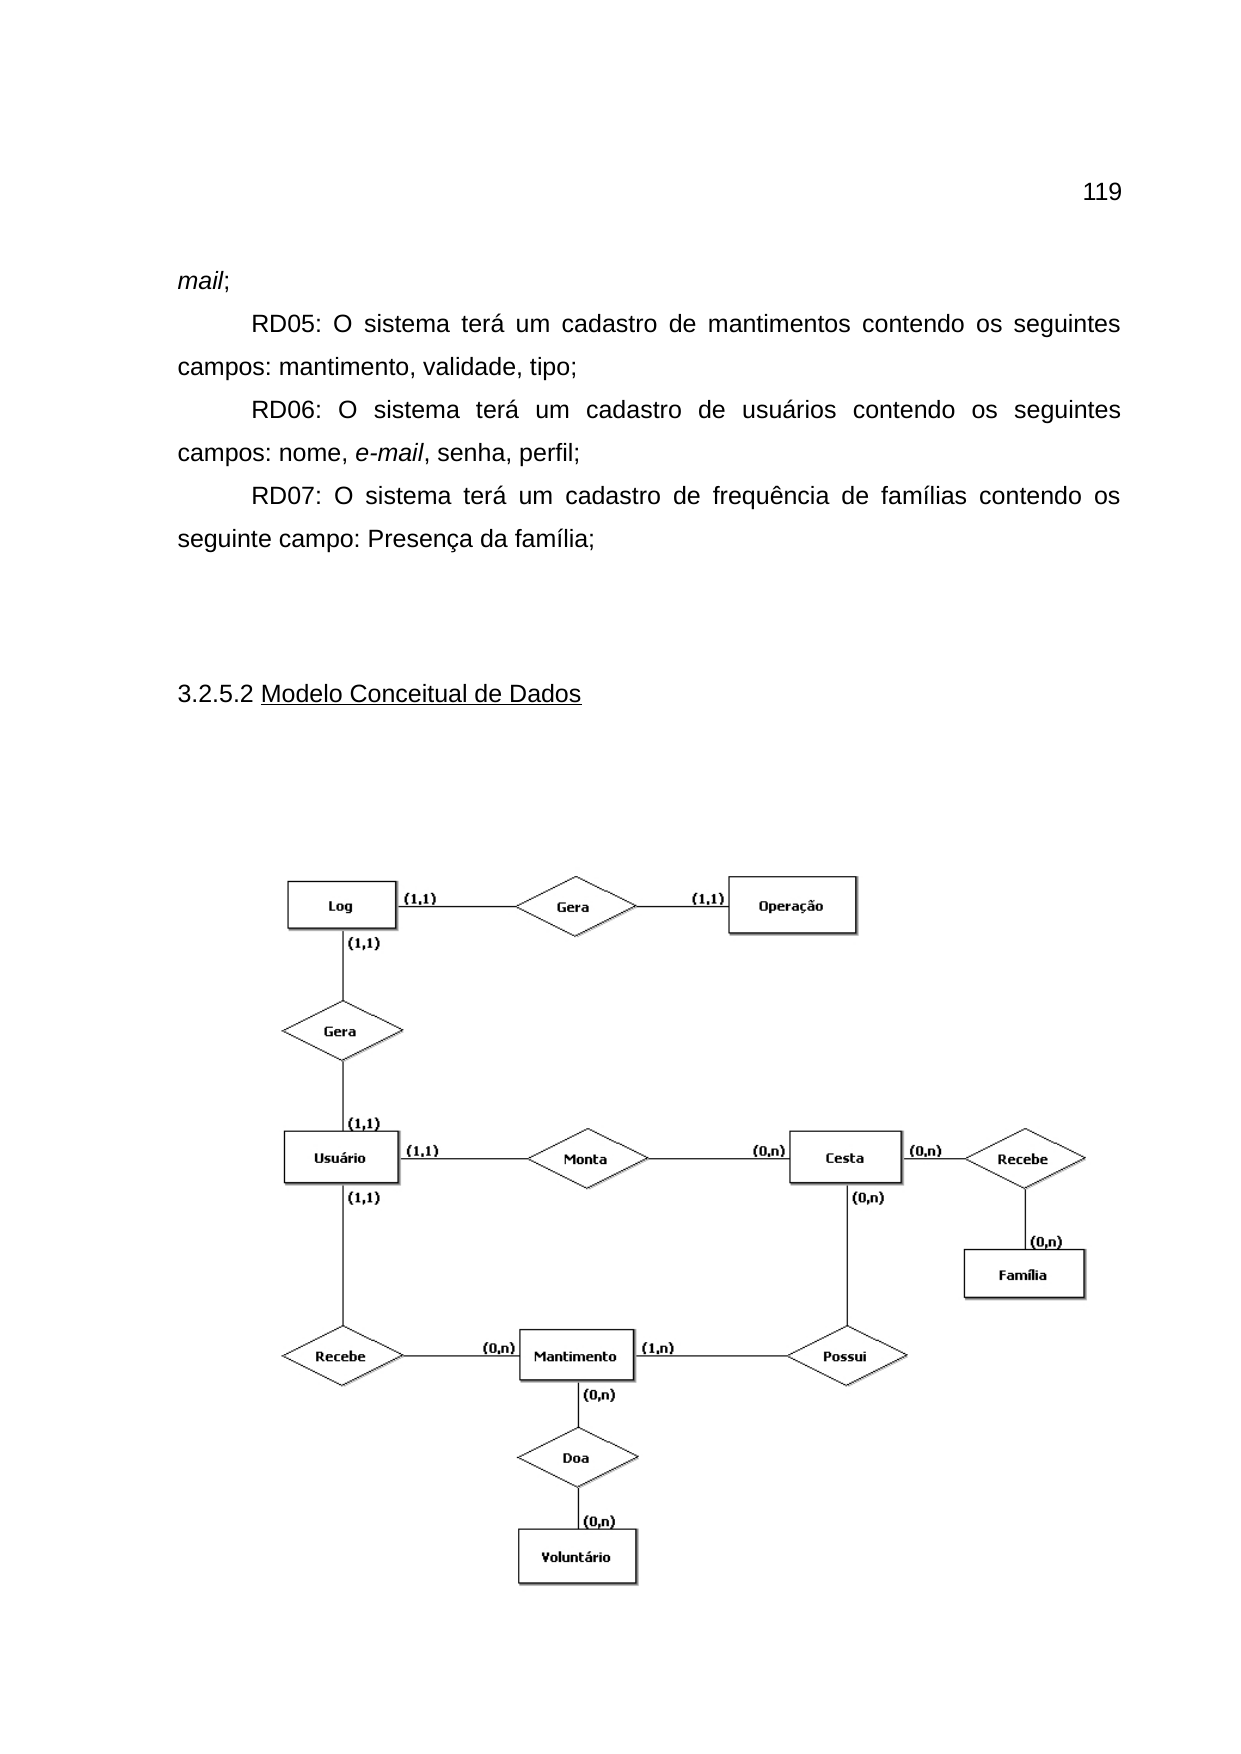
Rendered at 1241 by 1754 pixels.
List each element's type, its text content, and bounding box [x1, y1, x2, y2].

text mail; [177, 266, 1122, 294]
text [177, 747, 1122, 1616]
subtitle 3.2.5.2 Modelo Conceitual de Dados [177, 679, 1122, 708]
text RD07: O sistema terá um cadastro de frequência de famílias contendo os seguinte campo: Presença da família; [177, 481, 1122, 553]
text RD06: O sistema terá um cadastro de usuários contendo os seguintes campos: nome, e-mail, senha, perfil; [177, 395, 1122, 467]
picture [88, 734, 1093, 1592]
text RD05: O sistema terá um cadastro de mantimentos contendo os seguintes campos: mantimento, validade, tipo; [177, 309, 1122, 381]
